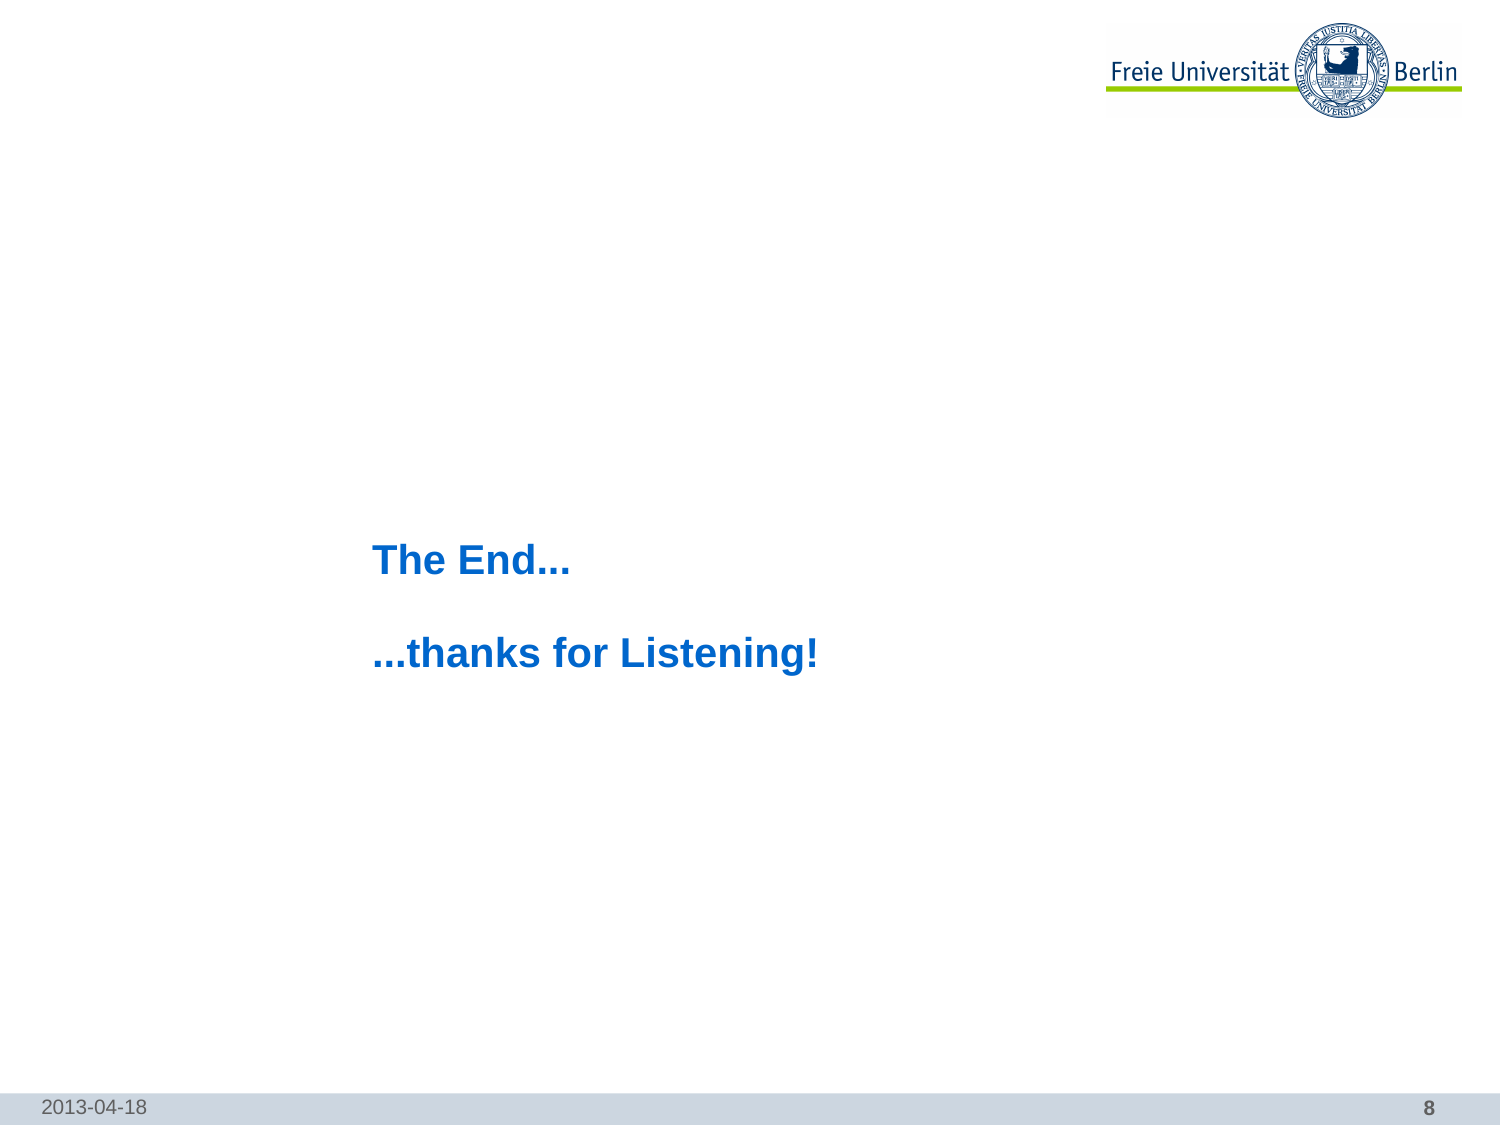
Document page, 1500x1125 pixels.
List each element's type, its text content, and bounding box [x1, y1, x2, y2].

subtitle The End... ...thanks for Listening! [372, 149, 1460, 1064]
picture [1106, 23, 1462, 118]
